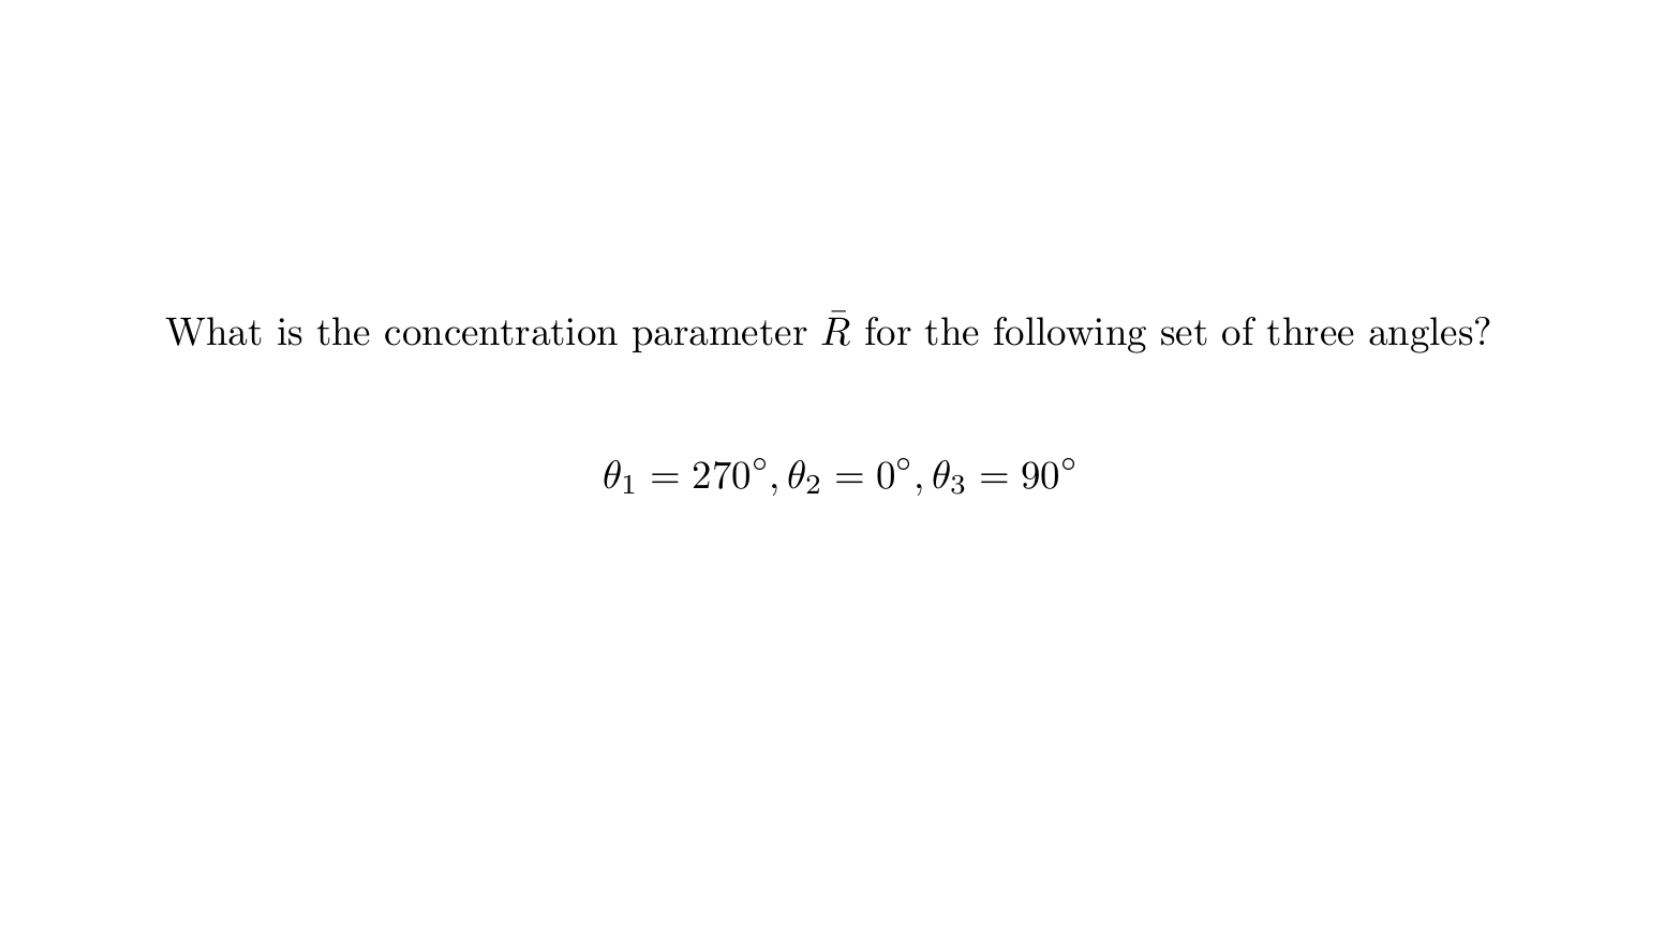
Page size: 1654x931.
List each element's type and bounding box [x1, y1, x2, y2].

picture [162, 305, 1501, 514]
